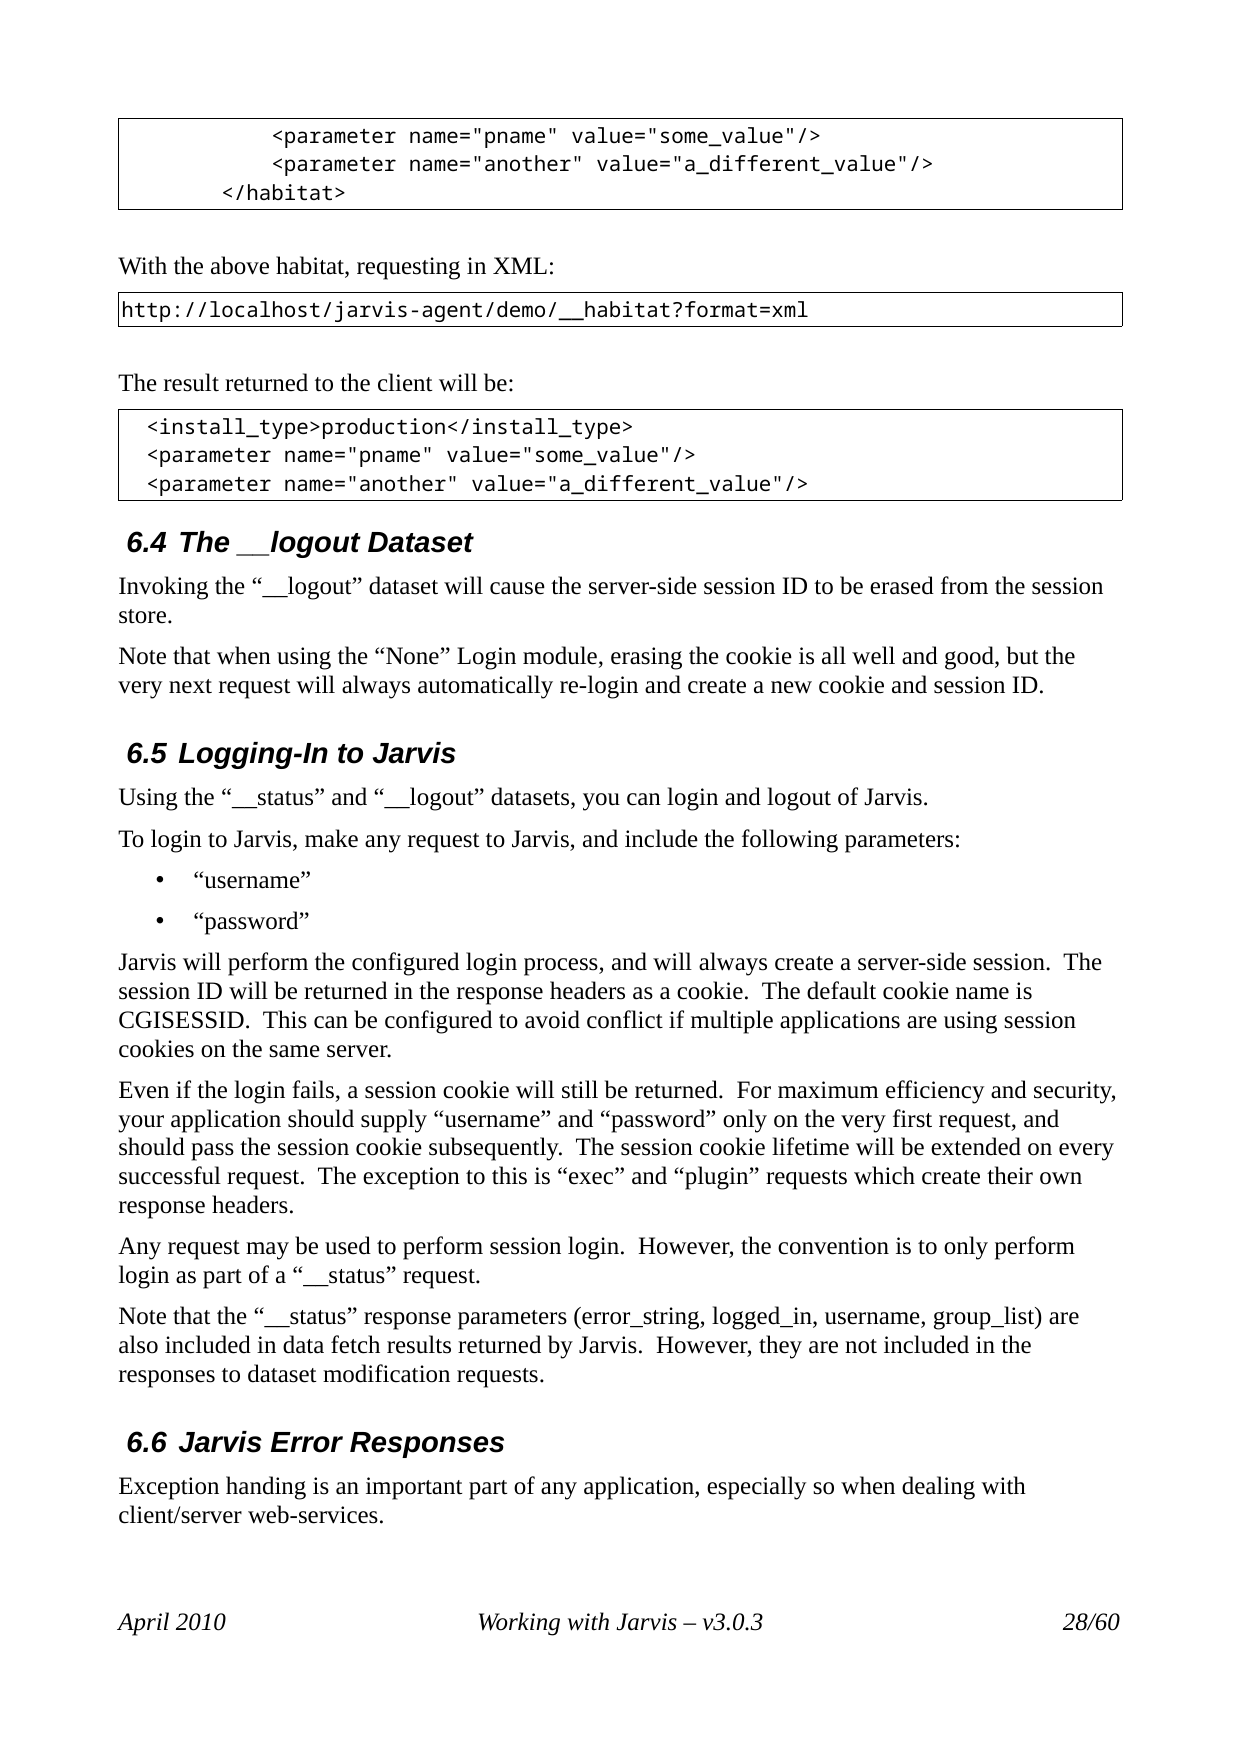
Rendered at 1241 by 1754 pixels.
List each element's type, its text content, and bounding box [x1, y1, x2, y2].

text The result returned to the client will be: [118, 368, 1122, 396]
text To login to Jarvis, make any request to Jarvis, and include the following parameters: [118, 824, 1122, 852]
text Using the “__status” and “__logout” datasets, you can login and logout of Jarvis. [118, 782, 1122, 811]
text <parameter name="another" value="a_different_value"/> [119, 466, 1122, 500]
text Exception handing is an important part of any application, especially so when dealing with client/server web-services. [118, 1471, 1122, 1528]
list “password” [156, 906, 1122, 935]
text <install_type>production</install_type> [119, 410, 1122, 437]
text <parameter name="pname" value="some_value"/> [119, 437, 1122, 466]
text </habitat> [119, 175, 1122, 209]
subtitle Jarvis Error Responses [118, 1425, 1122, 1458]
text <parameter name="pname" value="some_value"/> [119, 119, 1122, 147]
list “username” [156, 865, 1122, 894]
text Invoking the “__logout” dataset will cause the server-side session ID to be erased from the session store. [118, 571, 1122, 629]
text <parameter name="another" value="a_different_value"/> [119, 147, 1122, 175]
text Even if the login fails, a session cookie will still be returned. For maximum efficiency and security, your application should supply “username” and “password” only on the very first request, and should pass the session cookie subsequently. The session cookie lifetime will be extended on every successful request. The exception to this is “exec” and “plugin” requests which create their own response headers. [118, 1075, 1122, 1219]
text Note that the “__status” response parameters (error_string, logged_in, username, group_list) are also included in data fetch results returned by Jarvis. However, they are not included in the responses to dataset modification requests. [118, 1301, 1122, 1387]
text Jarvis will perform the configured login process, and will always create a server-side session. The session ID will be returned in the response headers as a cookie. The default cookie name is CGISESSID. This can be configured to avoid conflict if multiple applications are using session cookies on the same server. [118, 947, 1122, 1062]
text http://localhost/jarvis-agent/demo/__habitat?format=xml [119, 293, 1122, 326]
text With the above habitat, requesting in XML: [118, 251, 1122, 279]
subtitle Logging-In to Jarvis [118, 736, 1122, 770]
subtitle The __logout Dataset [118, 525, 1122, 559]
text Any request may be used to perform session login. However, the convention is to only perform login as part of a “__status” request. [118, 1231, 1122, 1289]
text Note that when using the “None” Login module, erasing the cookie is all well and good, but the very next request will always automatically re-login and create a new cookie and session ID. [118, 641, 1122, 699]
